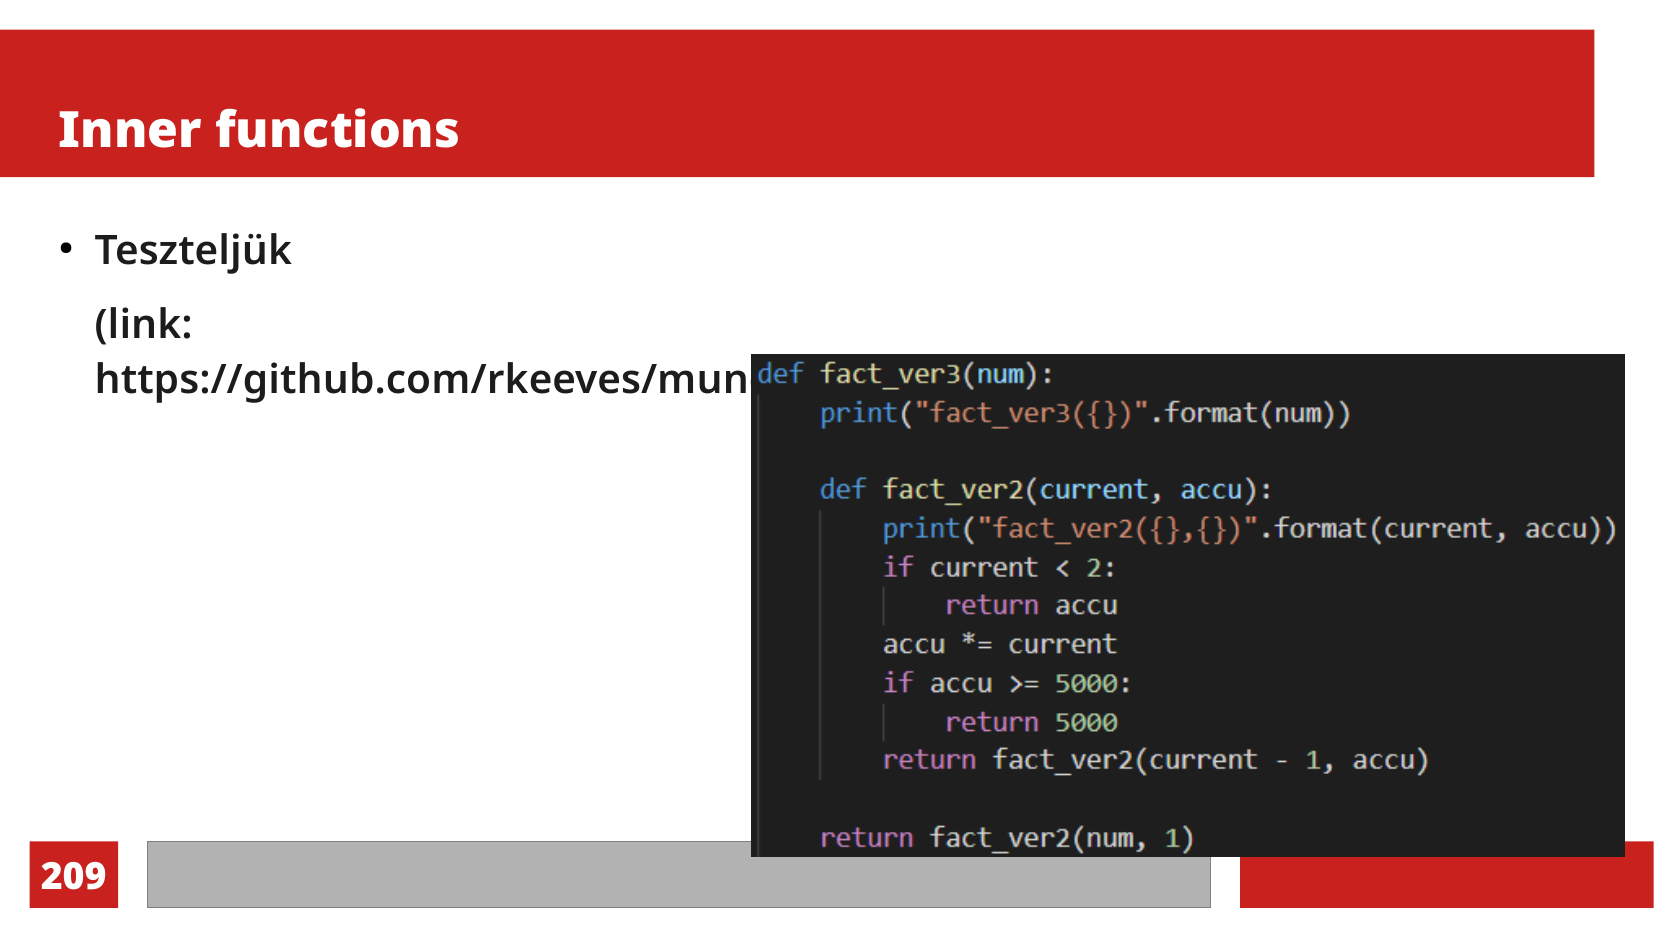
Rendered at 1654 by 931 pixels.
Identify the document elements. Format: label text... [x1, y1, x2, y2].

list Teszteljük (link: https://github.com/rkeeves/munchausen/blob/main/src/fact_ver3.py) [59, 221, 1565, 739]
picture [751, 354, 1625, 857]
title Inner functions [59, 44, 1595, 163]
